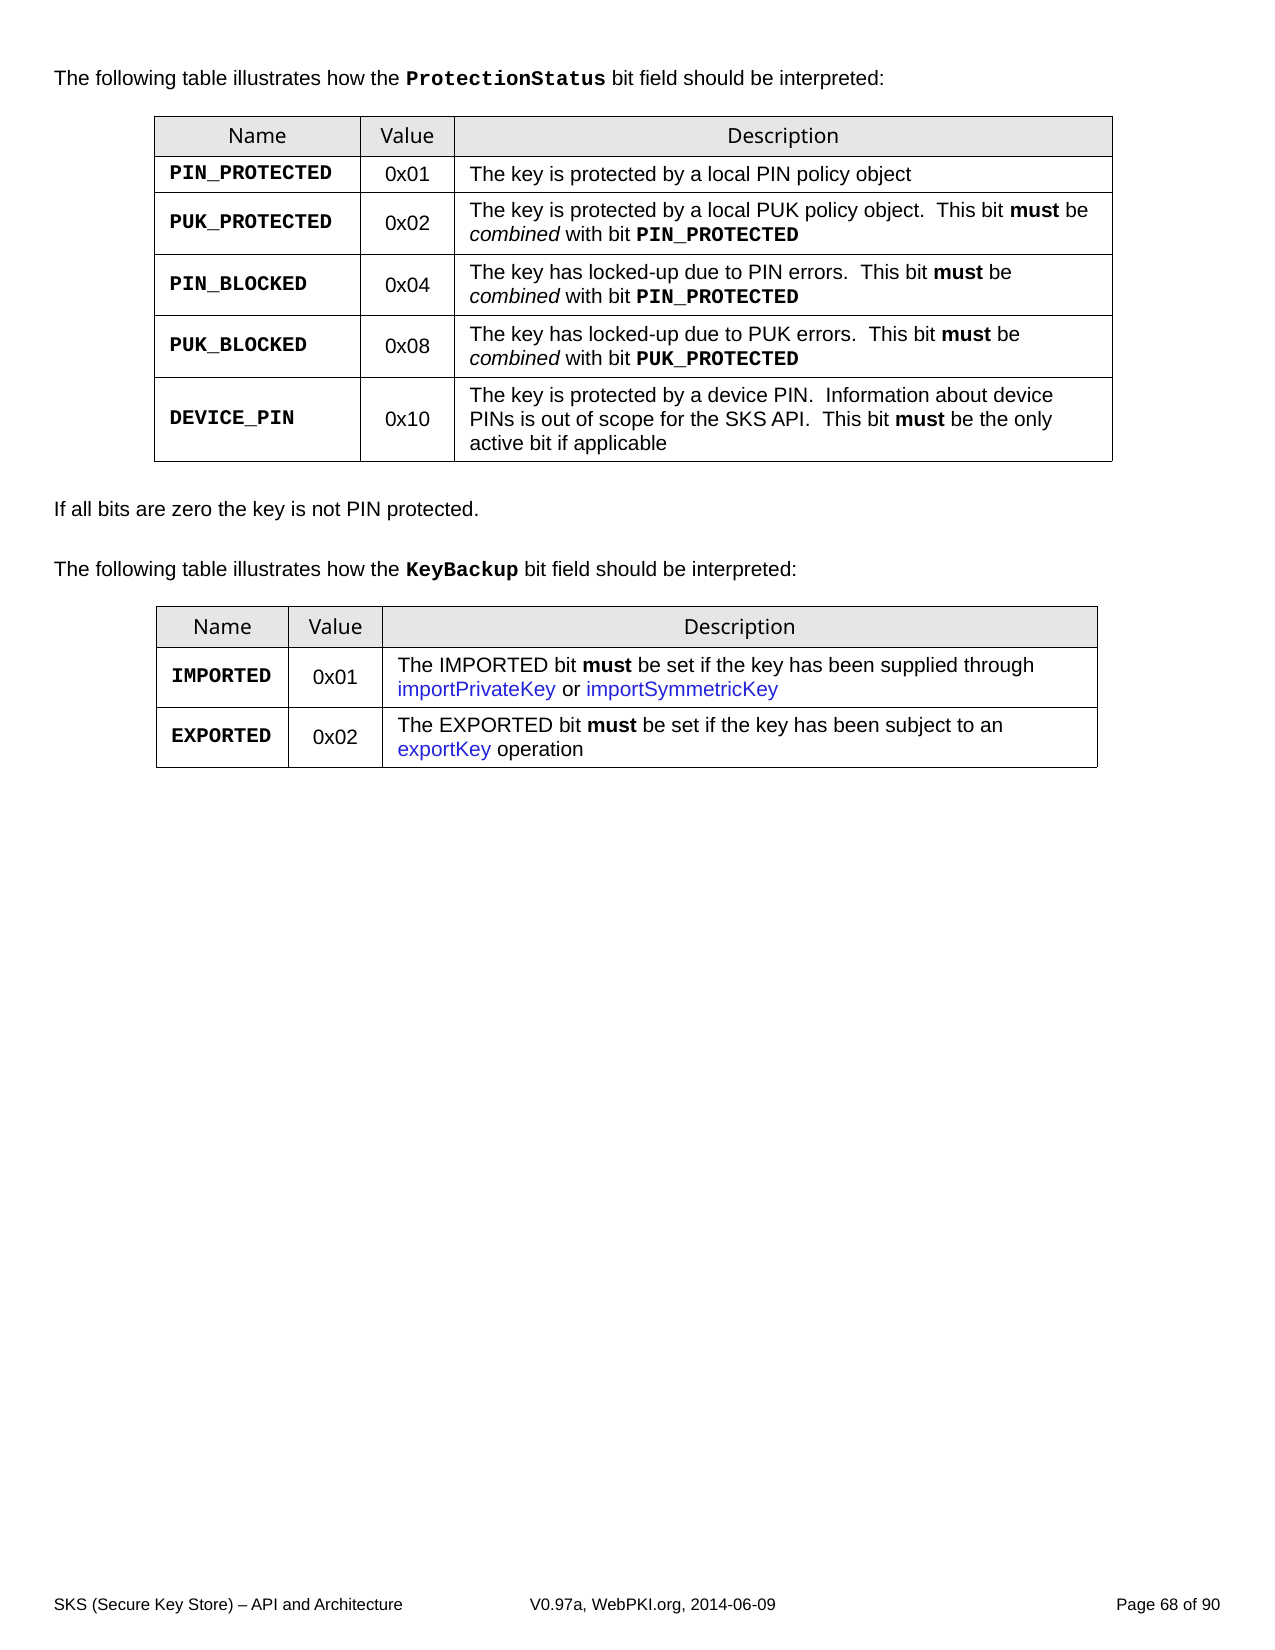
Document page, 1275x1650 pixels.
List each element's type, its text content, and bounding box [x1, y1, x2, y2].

table_cell The EXPORTED bit must be set if the key has been subject to an exportKey operation [383, 708, 1097, 767]
table_cell 0x04 [361, 255, 454, 315]
table_cell 0x02 [289, 708, 382, 767]
table_cell 0x10 [361, 378, 454, 461]
table_header Value [361, 117, 454, 156]
table_cell 0x08 [361, 316, 454, 377]
table_header Description [383, 607, 1097, 647]
table_cell 0x01 [289, 648, 382, 707]
table_header Name [155, 117, 360, 156]
table_cell PUK_BLOCKED [155, 316, 360, 377]
table_header Name [157, 607, 288, 647]
table_cell DEVICE_PIN [155, 378, 360, 461]
table_cell The key has locked-up due to PUK errors. This bit must be combined with bit PUK_PROTECTED [455, 316, 1112, 377]
text The following table illustrates how the KeyBackup bit field should be interpreted: [54, 533, 1221, 606]
table_cell PIN_BLOCKED [155, 255, 360, 315]
table_cell The key is protected by a device PIN. Information about device PINs is out of scope for the SKS API. This bit must be the only active bit if applicable [455, 378, 1112, 461]
text If all bits are zero the key is not PIN protected. [54, 497, 1221, 521]
table_cell 0x02 [361, 193, 454, 254]
table_header Description [455, 117, 1112, 156]
table_cell IMPORTED [157, 648, 288, 707]
table_cell The IMPORTED bit must be set if the key has been supplied through importPrivateKey or importSymmetricKey [383, 648, 1097, 707]
table_cell PIN_PROTECTED [155, 157, 360, 192]
table_cell The key is protected by a local PUK policy object. This bit must be combined with bit PIN_PROTECTED [455, 193, 1112, 254]
text The following table illustrates how the ProtectionStatus bit field should be interpreted: [54, 66, 1221, 116]
table_cell 0x01 [361, 157, 454, 192]
table_cell EXPORTED [157, 708, 288, 767]
table_header Value [289, 607, 382, 647]
table_cell The key is protected by a local PIN policy object [455, 157, 1112, 192]
table_cell PUK_PROTECTED [155, 193, 360, 254]
table_cell The key has locked-up due to PIN errors. This bit must be combined with bit PIN_PROTECTED [455, 255, 1112, 315]
